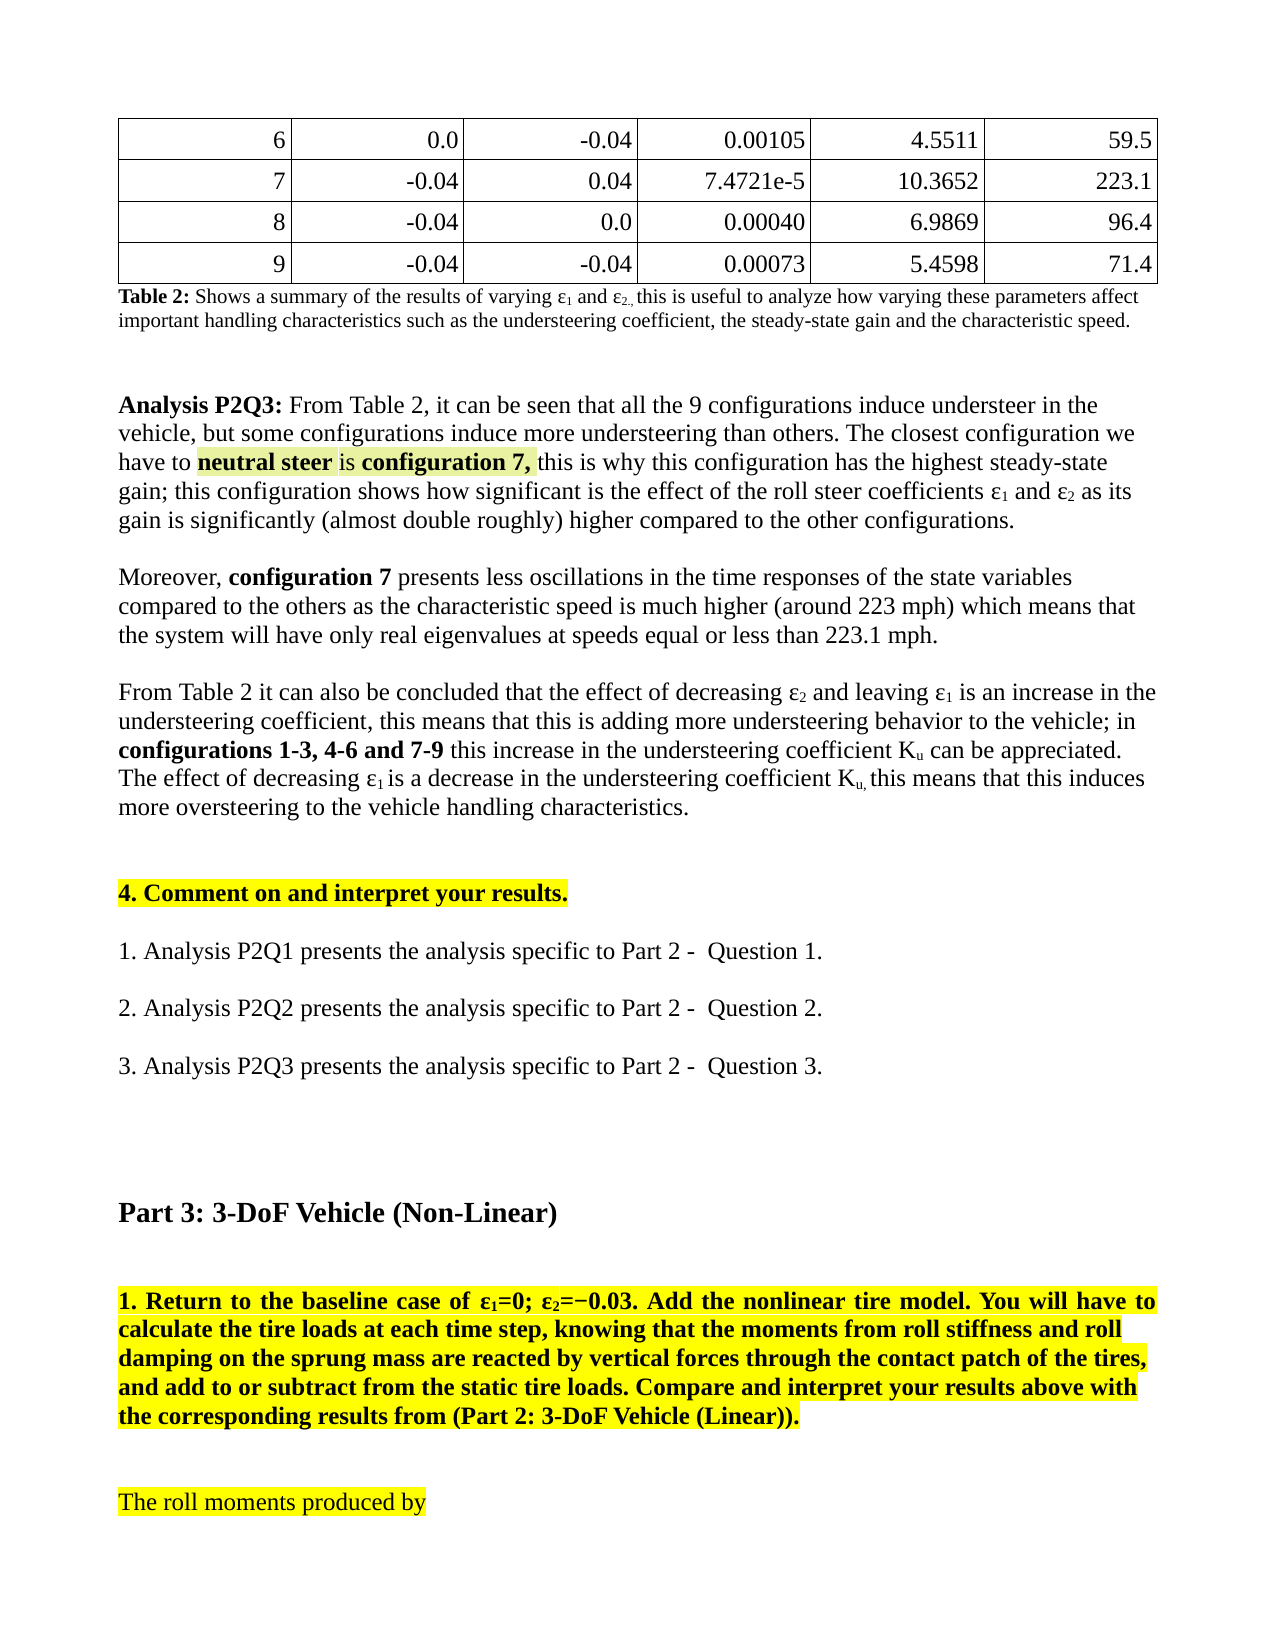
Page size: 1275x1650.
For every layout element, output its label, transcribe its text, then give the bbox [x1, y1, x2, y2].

table_cell -0.04 [292, 243, 463, 283]
table_cell 59.5 [985, 119, 1157, 159]
table_cell 7 [119, 160, 291, 201]
table_cell 96.4 [985, 202, 1157, 242]
table_cell 0.00073 [638, 243, 810, 283]
table_cell 9 [119, 243, 291, 283]
table_cell 8 [119, 202, 291, 242]
table_cell -0.04 [292, 202, 463, 242]
table_cell 0.00040 [638, 202, 810, 242]
table_cell -0.04 [464, 243, 637, 283]
text Analysis P2Q3: From Table 2, it can be seen that all the 9 configurations induce understeer in the vehicle, but some configurations induce more understeering than others. The closest configuration we have to neutral steer is configuration 7, this is why this configuration has the highest steady-state gain; this configuration shows how significant is the effect of the roll steer coefficients ε1 and ε2 as its gain is significantly (almost double roughly) higher compared to the other configurations. [118, 390, 1157, 533]
table_cell 6.9869 [811, 202, 984, 242]
table_cell 10.3652 [811, 160, 984, 201]
text and add to or subtract from the static tire loads. Compare and interpret your results above with [118, 1372, 1157, 1401]
text Table 2: Shows a summary of the results of varying ε1 and ε2., this is useful to analyze how varying these parameters affect important handling characteristics such as the understeering coefficient, the steady-state gain and the characteristic speed. [118, 284, 1157, 332]
table_cell 4.5511 [811, 119, 984, 159]
table_cell 7.4721e-5 [638, 160, 810, 201]
table_cell 5.4598 [811, 243, 984, 283]
text 1. Return to the baseline case of ε1=0; ε2=−0.03. Add the nonlinear tire model. You will have to calculate the tire loads at each time step, knowing that the moments from roll stiffness and roll [118, 1286, 1157, 1343]
text the corresponding results from (Part 2: 3-DoF Vehicle (Linear)). [118, 1401, 1157, 1429]
text From Table 2 it can also be concluded that the effect of decreasing ε2 and leaving ε1 is an increase in the understeering coefficient, this means that this is adding more understeering behavior to the vehicle; in configurations 1-3, 4-6 and 7-9 this increase in the understeering coefficient Ku can be appreciated. The effect of decreasing ε1 is a decrease in the understeering coefficient Ku, this means that this induces more oversteering to the vehicle handling characteristics. [118, 677, 1157, 821]
table_cell -0.04 [292, 160, 463, 201]
table_cell 0.0 [292, 119, 463, 159]
text Moreover, configuration 7 presents less oscillations in the time responses of the state variables compared to the others as the characteristic speed is much higher (around 223 mph) which means that the system will have only real eigenvalues at speeds equal or less than 223.1 mph. [118, 562, 1157, 648]
text damping on the sprung mass are reacted by vertical forces through the contact patch of the tires, [118, 1343, 1157, 1372]
table_cell 6 [119, 119, 291, 159]
text The roll moments produced by [118, 1487, 1157, 1516]
table_cell -0.04 [464, 119, 637, 159]
table_cell 71.4 [985, 243, 1157, 283]
table_cell 0.0 [464, 202, 637, 242]
table_cell 0.04 [464, 160, 637, 201]
table_cell 0.00105 [638, 119, 810, 159]
text 2. Analysis P2Q2 presents the analysis specific to Part 2 - Question 2. [118, 993, 1157, 1022]
text Part 3: 3-DoF Vehicle (Non-Linear) [118, 1195, 1157, 1228]
text 4. Comment on and interpret your results. [118, 878, 1157, 907]
text 1. Analysis P2Q1 presents the analysis specific to Part 2 - Question 1. [118, 936, 1157, 965]
text 3. Analysis P2Q3 presents the analysis specific to Part 2 - Question 3. [118, 1051, 1157, 1080]
table_cell 223.1 [985, 160, 1157, 201]
